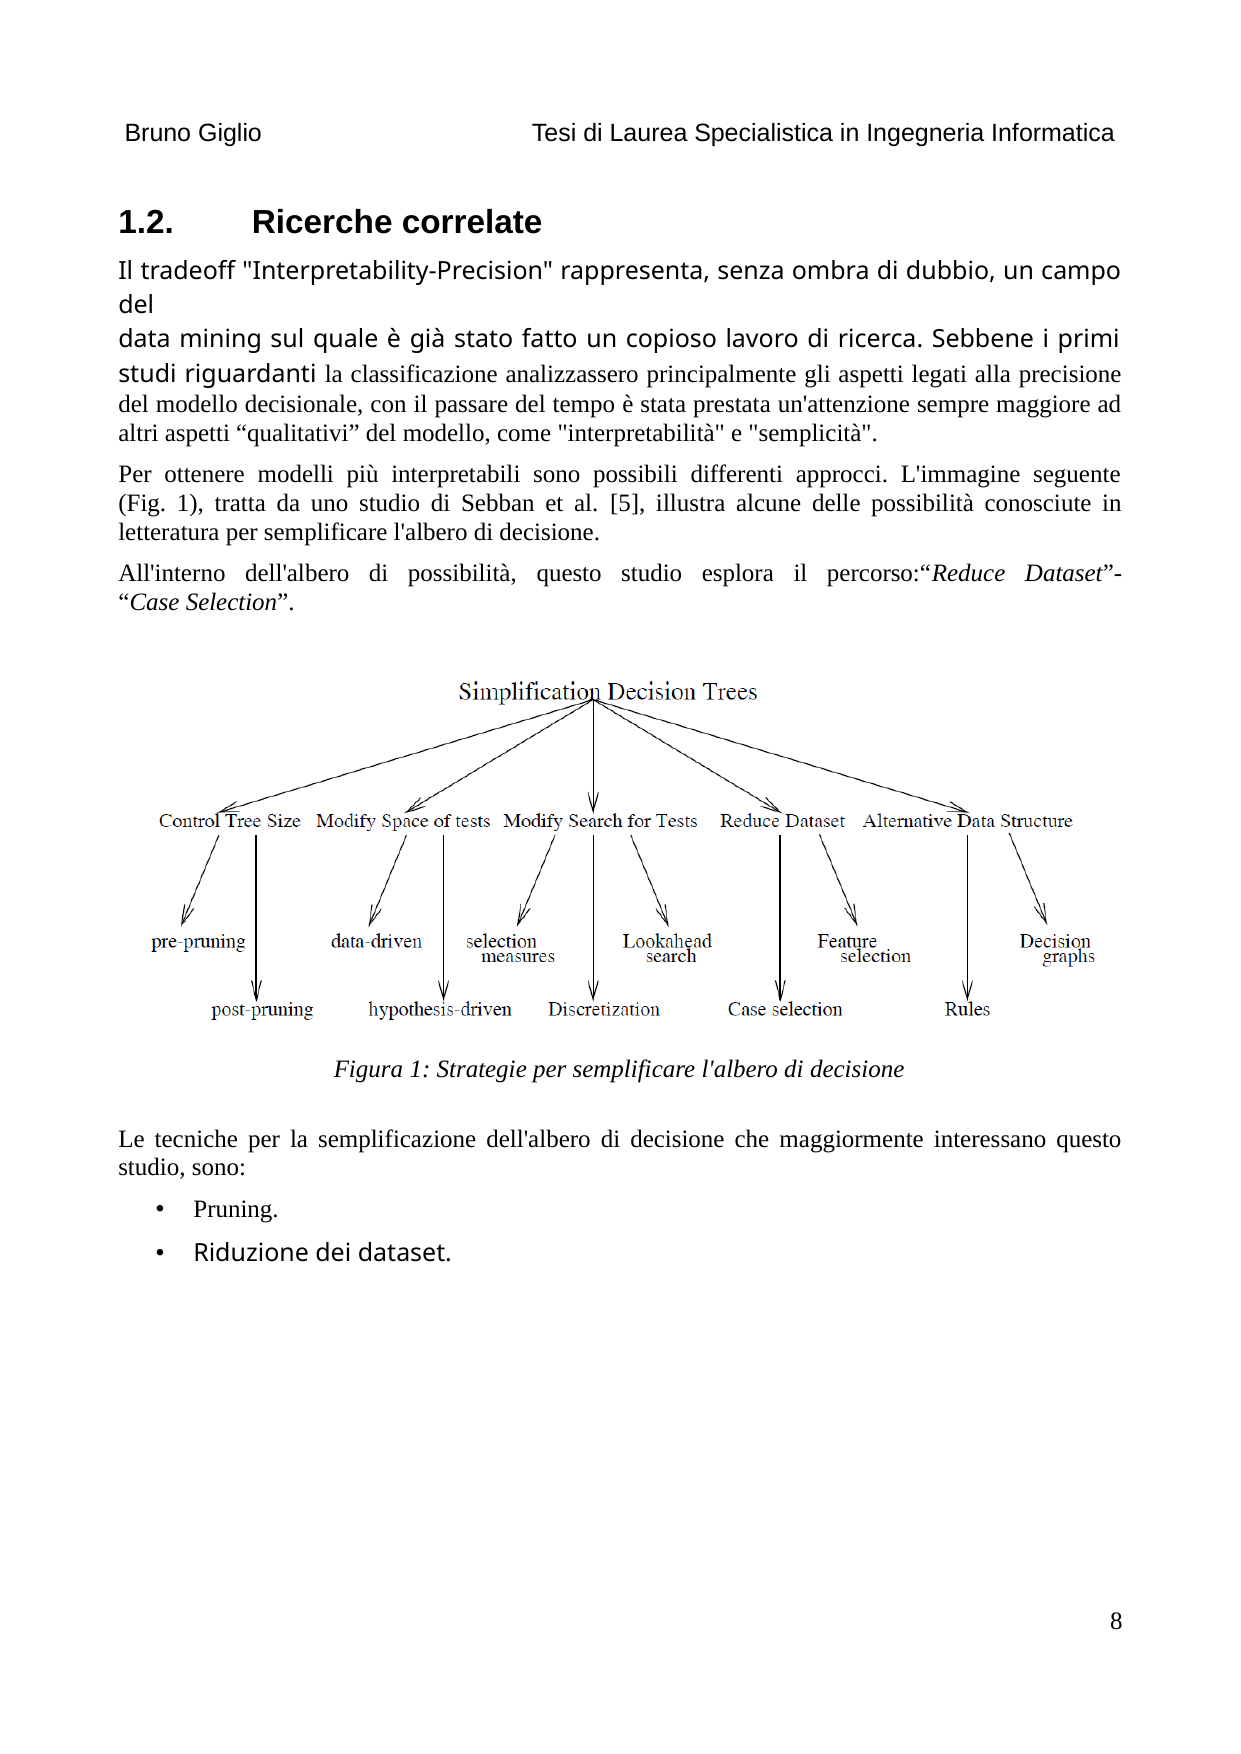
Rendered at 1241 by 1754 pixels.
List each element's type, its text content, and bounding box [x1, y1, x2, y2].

picture [118, 656, 1123, 1054]
list Riduzione dei dataset. [156, 1235, 1122, 1269]
text Il tradeoff "Interpretability-Precision" rappresenta, senza ombra di dubbio, un campo del data mining sul quale è già stato fatto un copioso lavoro di ricerca. Sebbene i primi studi riguardanti la classificazione analizzassero principalmente gli aspetti legati alla precisione del modello decisionale, con il passare del tempo è stata prestata un'attenzione sempre maggiore ad altri aspetti “qualitativi” del modello, come "interpretabilità" e "semplicità". [118, 253, 1122, 447]
text All'interno dell'albero di possibilità, questo studio esplora il percorso:“Reduce Dataset”- “Case Selection”. [118, 558, 1122, 616]
text Figura 1: Strategie per semplificare l'albero di decisione [118, 1054, 1122, 1082]
text Per ottenere modelli più interpretabili sono possibili differenti approcci. L'immagine seguente (Fig. 1), tratta da uno studio di Sebban et al. [5], illustra alcune delle possibilità conosciute in letteratura per semplificare l'albero di decisione. [118, 459, 1122, 546]
subtitle Ricerche correlate [118, 202, 1122, 241]
text Le tecniche per la semplificazione dell'albero di decisione che maggiormente interessano questo studio, sono: [118, 1124, 1122, 1181]
list Pruning. [156, 1194, 1122, 1222]
